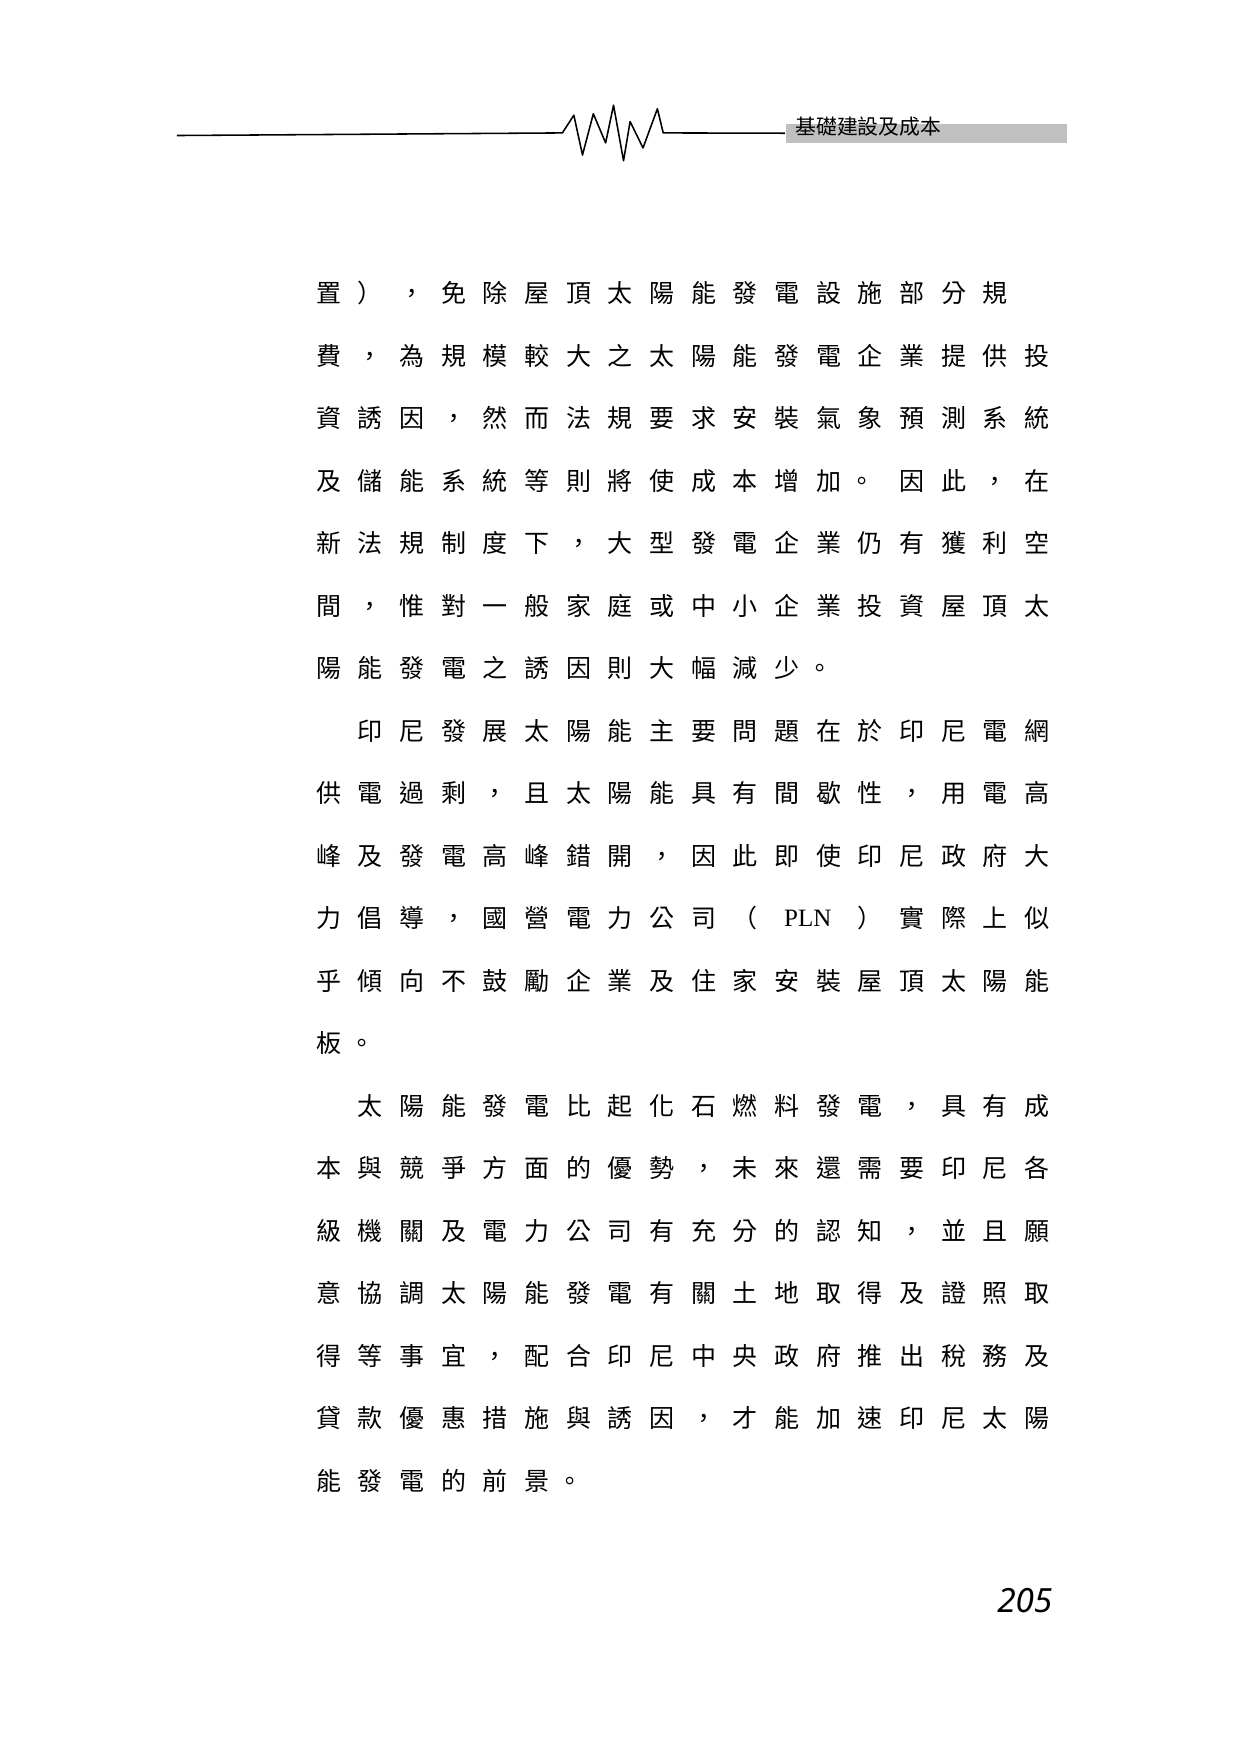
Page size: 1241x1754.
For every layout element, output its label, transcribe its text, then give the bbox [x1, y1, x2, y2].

text 置），免除屋頂太陽能發電設施部分規費，為規模較大之太陽能發電企業提供投資誘因，然而法規要求安裝氣象預測系統及儲能系統等則將使成本增加。因此，在新法規制度下，大型發電企業仍有獲利空間，惟對一般家庭或中小企業投資屋頂太陽能發電之誘因則大幅減少。 [281, 250, 1058, 688]
text 太陽能發電比起化石燃料發電，具有成本與競爭方面的優勢，未來還需要印尼各級機關及電力公司有充分的認知，並且願意協調太陽能發電有關土地取得及證照取得等事宜，配合印尼中央政府推出稅務及貸款優惠措施與誘因，才能加速印尼太陽能發電的前景。 [281, 1063, 1058, 1500]
text 印尼發展太陽能主要問題在於印尼電網供電過剩，且太陽能具有間歇性，用電高峰及發電高峰錯開，因此即使印尼政府大力倡導，國營電力公司（PLN）實際上似乎傾向不鼓勵企業及住家安裝屋頂太陽能板。 [281, 688, 1058, 1063]
